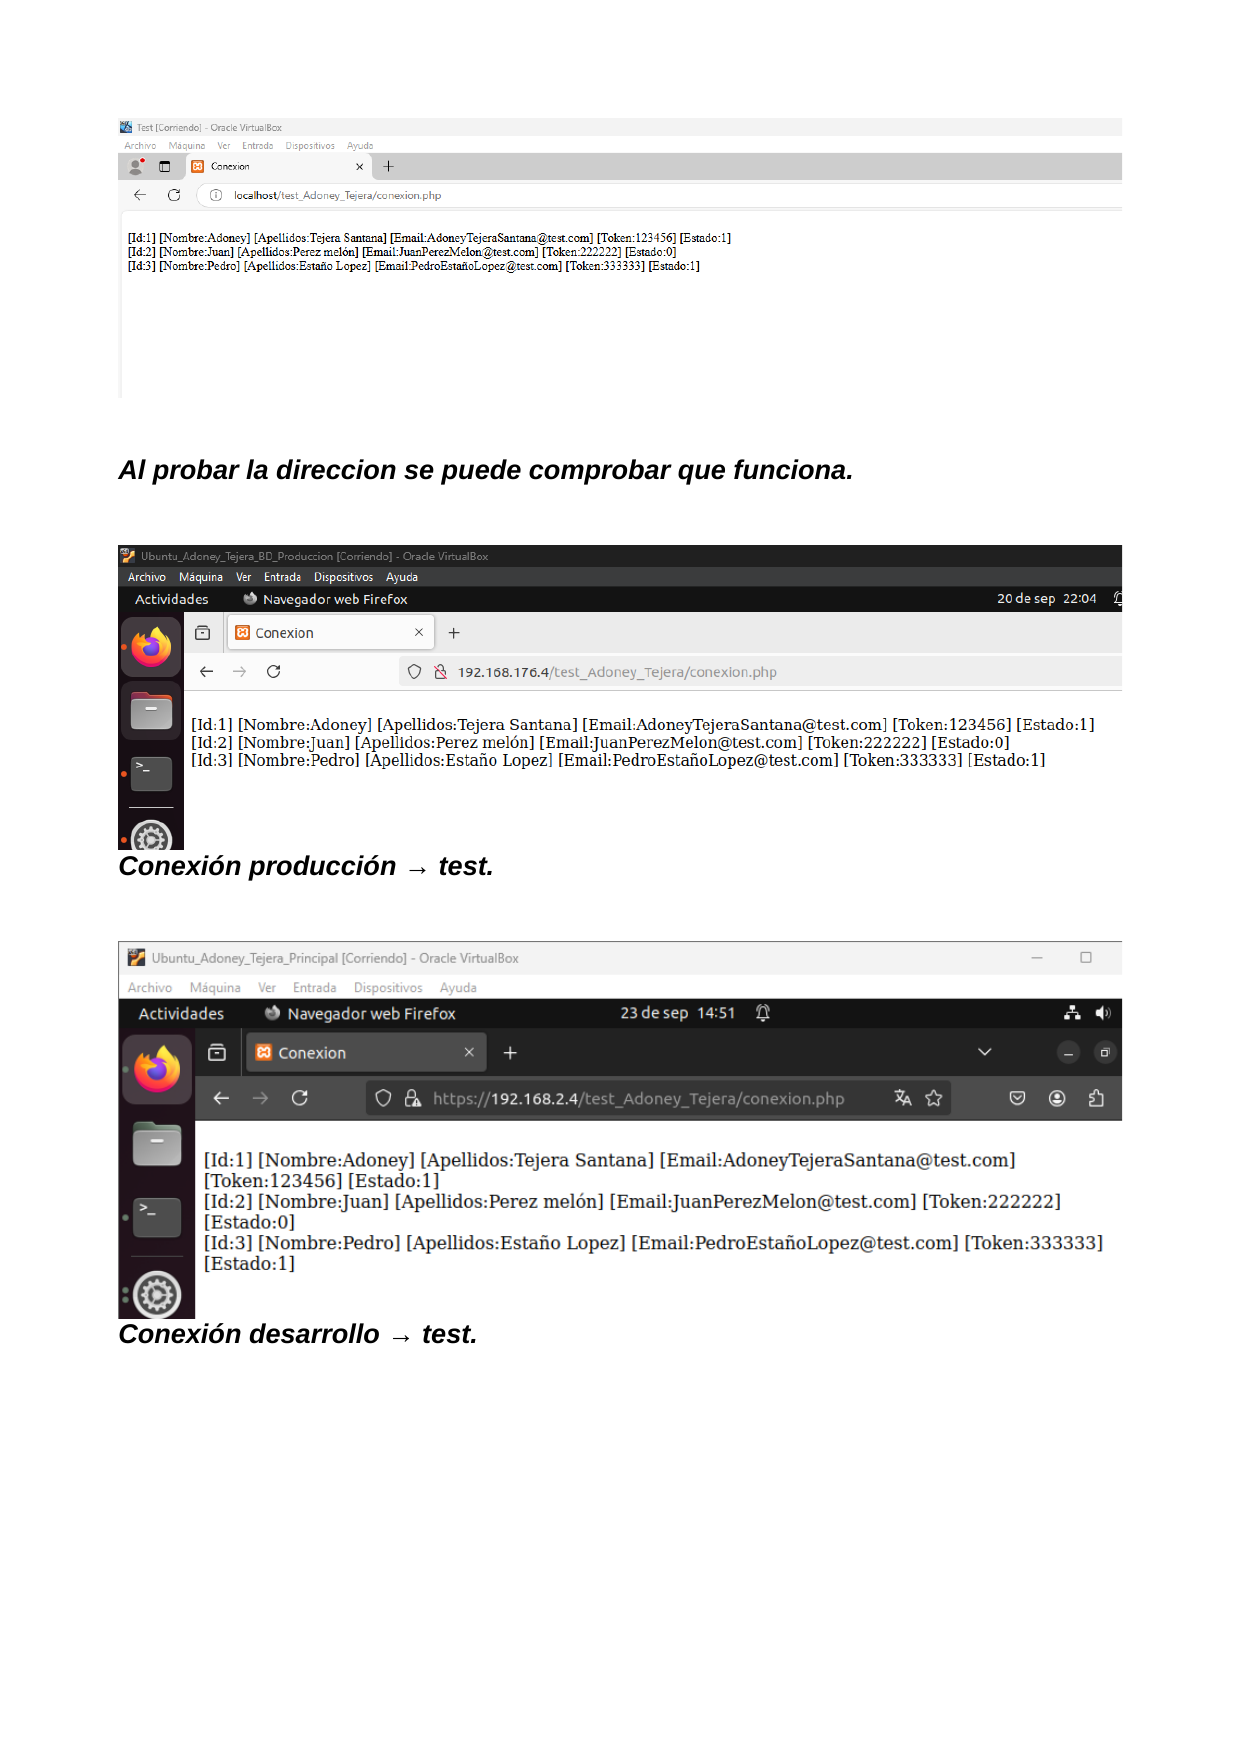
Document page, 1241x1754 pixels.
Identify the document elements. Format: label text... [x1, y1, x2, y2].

subtitle Al probar la direccion se puede comprobar que funciona. [118, 454, 1122, 485]
subtitle Conexión producción → test. [118, 850, 1122, 881]
subtitle Conexión desarrollo → test. [118, 1319, 1122, 1349]
picture [118, 941, 1123, 1319]
picture [118, 118, 1123, 398]
picture [118, 545, 1123, 850]
